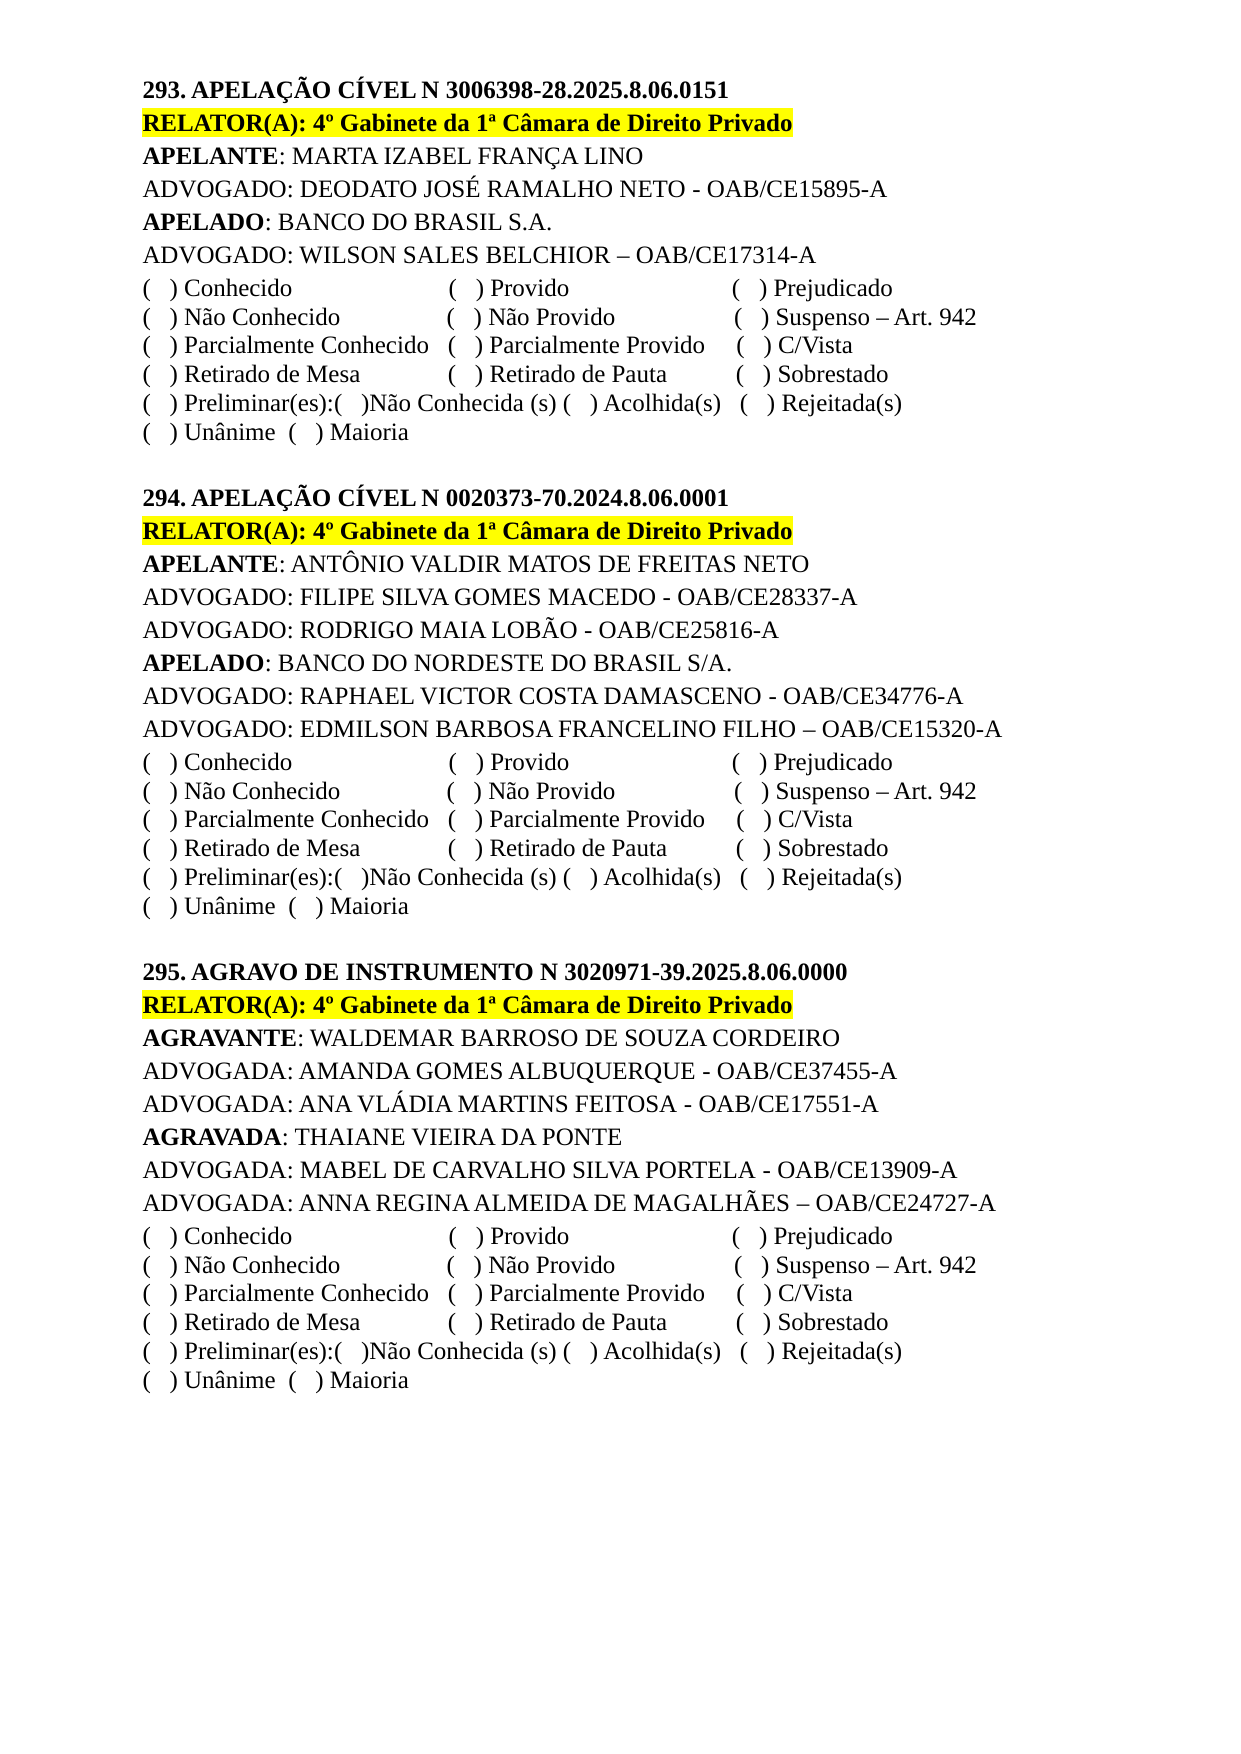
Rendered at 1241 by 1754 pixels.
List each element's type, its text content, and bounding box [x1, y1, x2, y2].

text ( ) Conhecido ( ) Provido ( ) Prejudicado [142, 747, 1141, 776]
text ( ) Não Conhecido ( ) Não Provido ( ) Suspenso – Art. 942 [142, 776, 1158, 804]
text ( ) Unânime ( ) Maioria 294. APELAÇÃO CÍVEL N 0020373-70.2024.8.06.0001 RELATOR(A): 4º Gabinete da 1ª Câmara de Direito Privado APELANTE: ANTÔNIO VALDIR MATOS DE FREITAS NETO ADVOGADO: FILIPE SILVA GOMES MACEDO - OAB/CE28337-A ADVOGADO: RODRIGO MAIA LOBÃO - OAB/CE25816-A APELADO: BANCO DO NORDESTE DO BRASIL S/A. ADVOGADO: RAPHAEL VICTOR COSTA DAMASCENO - OAB/CE34776-A ADVOGADO: EDMILSON BARBOSA FRANCELINO FILHO – OAB/CE15320-A [142, 417, 1141, 743]
text ( ) Parcialmente Conhecido ( ) Parcialmente Provido ( ) C/Vista [142, 804, 1158, 833]
text ( ) Preliminar(es):( )Não Conhecida (s) ( ) Acolhida(s) ( ) Rejeitada(s) [142, 1336, 1158, 1365]
text ( ) Conhecido ( ) Provido ( ) Prejudicado [142, 1221, 1141, 1250]
text ( ) Parcialmente Conhecido ( ) Parcialmente Provido ( ) C/Vista [142, 331, 1158, 359]
text ( ) Unânime ( ) Maioria [142, 1365, 1141, 1459]
text ( ) Retirado de Mesa ( ) Retirado de Pauta ( ) Sobrestado [142, 833, 1158, 862]
text ( ) Retirado de Mesa ( ) Retirado de Pauta ( ) Sobrestado [142, 359, 1158, 388]
text ( ) Preliminar(es):( )Não Conhecida (s) ( ) Acolhida(s) ( ) Rejeitada(s) [142, 388, 1158, 417]
text ( ) Conhecido ( ) Provido ( ) Prejudicado [142, 273, 1141, 302]
text ( ) Retirado de Mesa ( ) Retirado de Pauta ( ) Sobrestado [142, 1307, 1158, 1336]
text ( ) Não Conhecido ( ) Não Provido ( ) Suspenso – Art. 942 [142, 1250, 1158, 1278]
text ( ) Preliminar(es):( )Não Conhecida (s) ( ) Acolhida(s) ( ) Rejeitada(s) [142, 862, 1158, 891]
text ( ) Não Conhecido ( ) Não Provido ( ) Suspenso – Art. 942 [142, 302, 1158, 331]
text ( ) Unânime ( ) Maioria 295. AGRAVO DE INSTRUMENTO N 3020971-39.2025.8.06.0000 RELATOR(A): 4º Gabinete da 1ª Câmara de Direito Privado AGRAVANTE: WALDEMAR BARROSO DE SOUZA CORDEIRO ADVOGADA: AMANDA GOMES ALBUQUERQUE - OAB/CE37455-A ADVOGADA: ANA VLÁDIA MARTINS FEITOSA - OAB/CE17551-A AGRAVADA: THAIANE VIEIRA DA PONTE ADVOGADA: MABEL DE CARVALHO SILVA PORTELA - OAB/CE13909-A ADVOGADA: ANNA REGINA ALMEIDA DE MAGALHÃES – OAB/CE24727-A [142, 891, 1141, 1217]
text 293. APELAÇÃO CÍVEL N 3006398-28.2025.8.06.0151 RELATOR(A): 4º Gabinete da 1ª Câmara de Direito Privado APELANTE: MARTA IZABEL FRANÇA LINO ADVOGADO: DEODATO JOSÉ RAMALHO NETO - OAB/CE15895-A APELADO: BANCO DO BRASIL S.A. ADVOGADO: WILSON SALES BELCHIOR – OAB/CE17314-A [142, 75, 1141, 269]
text ( ) Parcialmente Conhecido ( ) Parcialmente Provido ( ) C/Vista [142, 1278, 1158, 1307]
